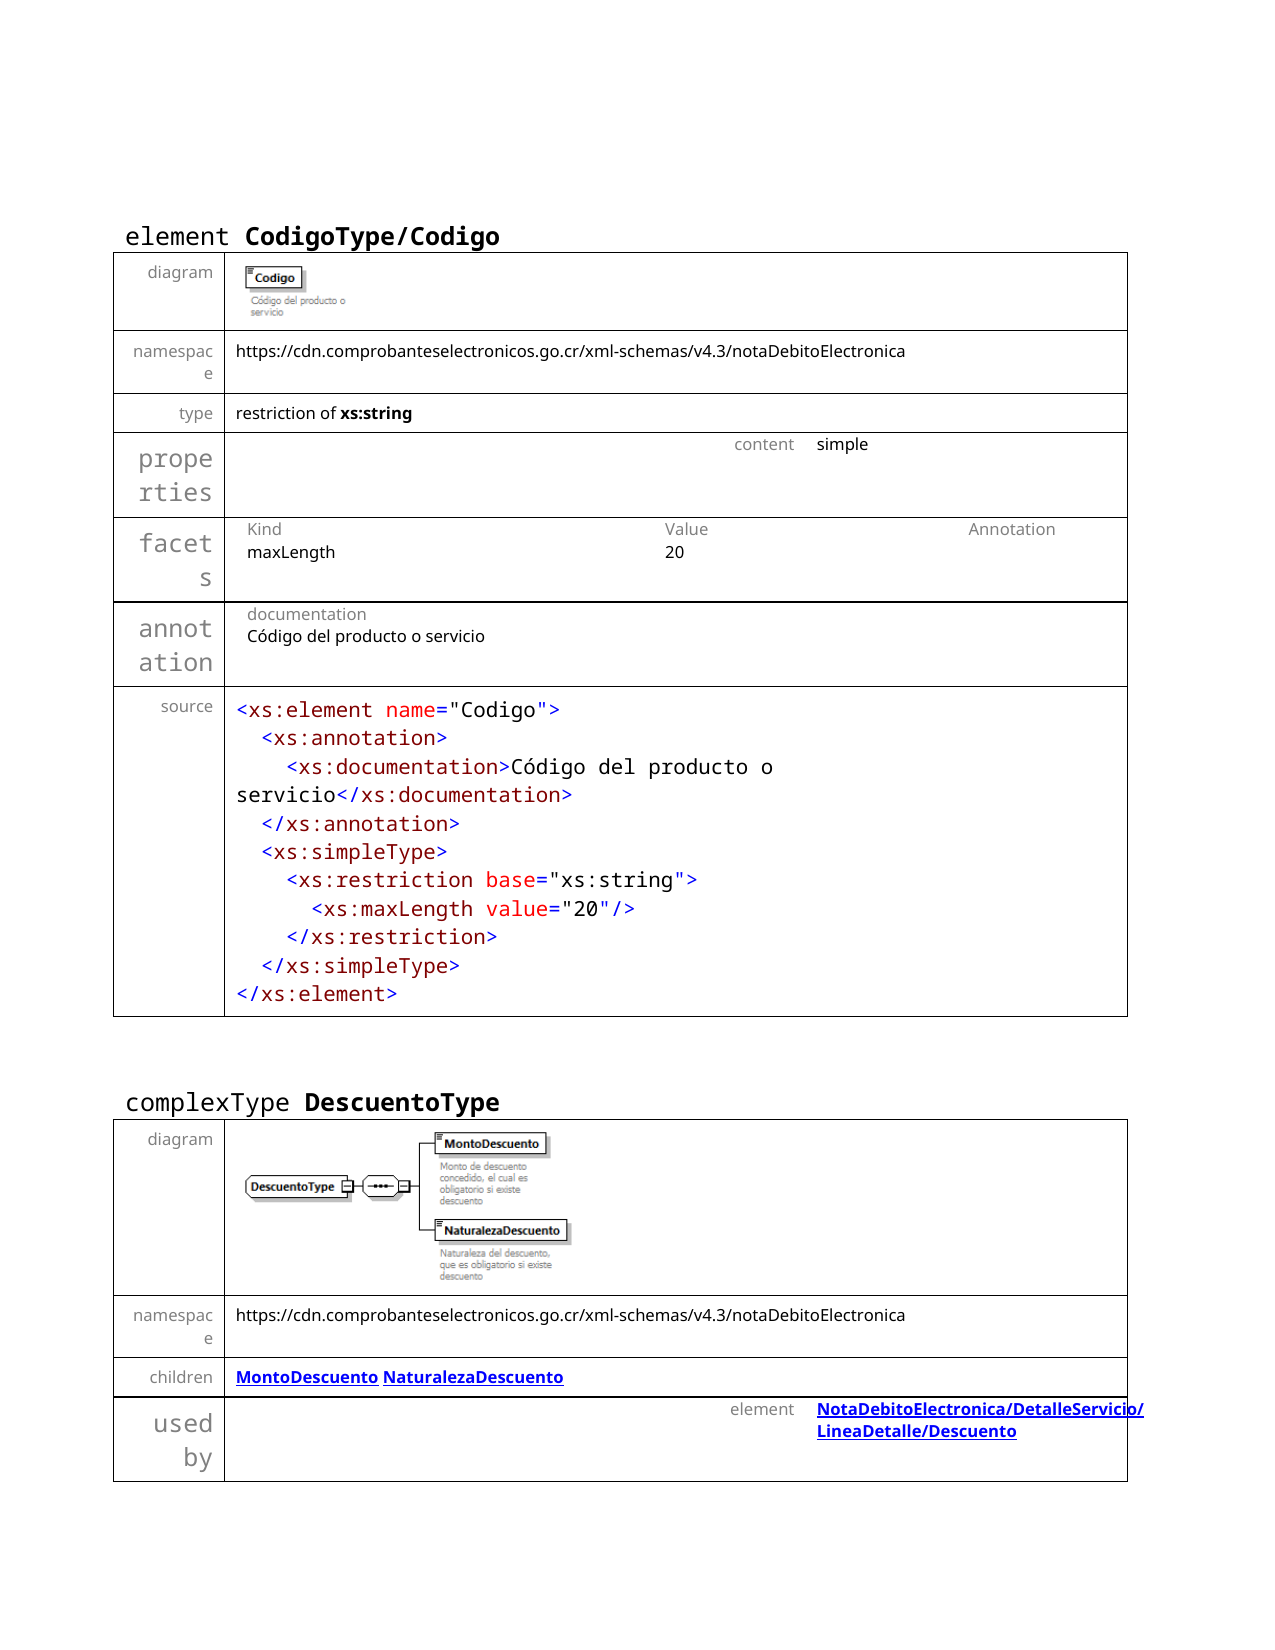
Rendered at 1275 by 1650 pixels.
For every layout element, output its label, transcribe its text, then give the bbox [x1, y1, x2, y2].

table_header [225, 1120, 1127, 1295]
text complexType DescuentoType [125, 1085, 1150, 1119]
table_header NotaDebitoElectronica/DetalleServicio/LineaDetalle/Descuento [805, 1398, 1127, 1443]
table_cell maxLength [236, 540, 654, 563]
table_cell namespace [114, 331, 224, 392]
table_header element [236, 1398, 805, 1443]
table_cell properties [114, 433, 224, 517]
table_cell Código del producto o servicio [236, 625, 1127, 648]
table_cell [225, 603, 1127, 686]
text element CodigoType/Codigo [125, 218, 1150, 252]
table_cell source [114, 687, 224, 1016]
picture [235, 261, 359, 323]
table_cell namespace [114, 1296, 224, 1357]
table_cell [225, 518, 1127, 601]
table_header simple [805, 433, 1127, 456]
table_header Annotation [957, 518, 1127, 540]
table_header documentation [236, 603, 1127, 625]
table_cell [957, 540, 1127, 563]
table_header [225, 253, 1127, 330]
table_cell https://cdn.comprobanteselectronicos.go.cr/xml-schemas/v4.3/notaDebitoElectronica [225, 331, 1127, 392]
table_cell facets [114, 518, 224, 601]
table_header content [236, 433, 805, 456]
table_header Value [654, 518, 957, 540]
table_header diagram [114, 1120, 224, 1295]
table_cell [225, 1398, 1127, 1481]
table_cell restriction of xs:string [225, 394, 1127, 432]
table_cell <xs:element name="Codigo"> <xs:annotation> <xs:documentation>Código del producto o servicio</xs:documentation> </xs:annotation> <xs:simpleType> <xs:restriction base="xs:string"> <xs:maxLength value="20"/> </xs:restriction> </xs:simpleType> </xs:element> [225, 687, 1127, 1016]
table_cell annotation [114, 603, 224, 686]
picture [235, 1127, 582, 1287]
table_cell type [114, 394, 224, 432]
table_cell https://cdn.comprobanteselectronicos.go.cr/xml-schemas/v4.3/notaDebitoElectronica [225, 1296, 1127, 1357]
table_header diagram [114, 253, 224, 330]
table_cell [225, 433, 1127, 517]
table_cell children [114, 1358, 224, 1396]
table_header Kind [236, 518, 654, 540]
table_cell MontoDescuento NaturalezaDescuento [225, 1358, 1127, 1396]
table_cell 20 [654, 540, 957, 563]
table_cell used by [114, 1398, 224, 1481]
